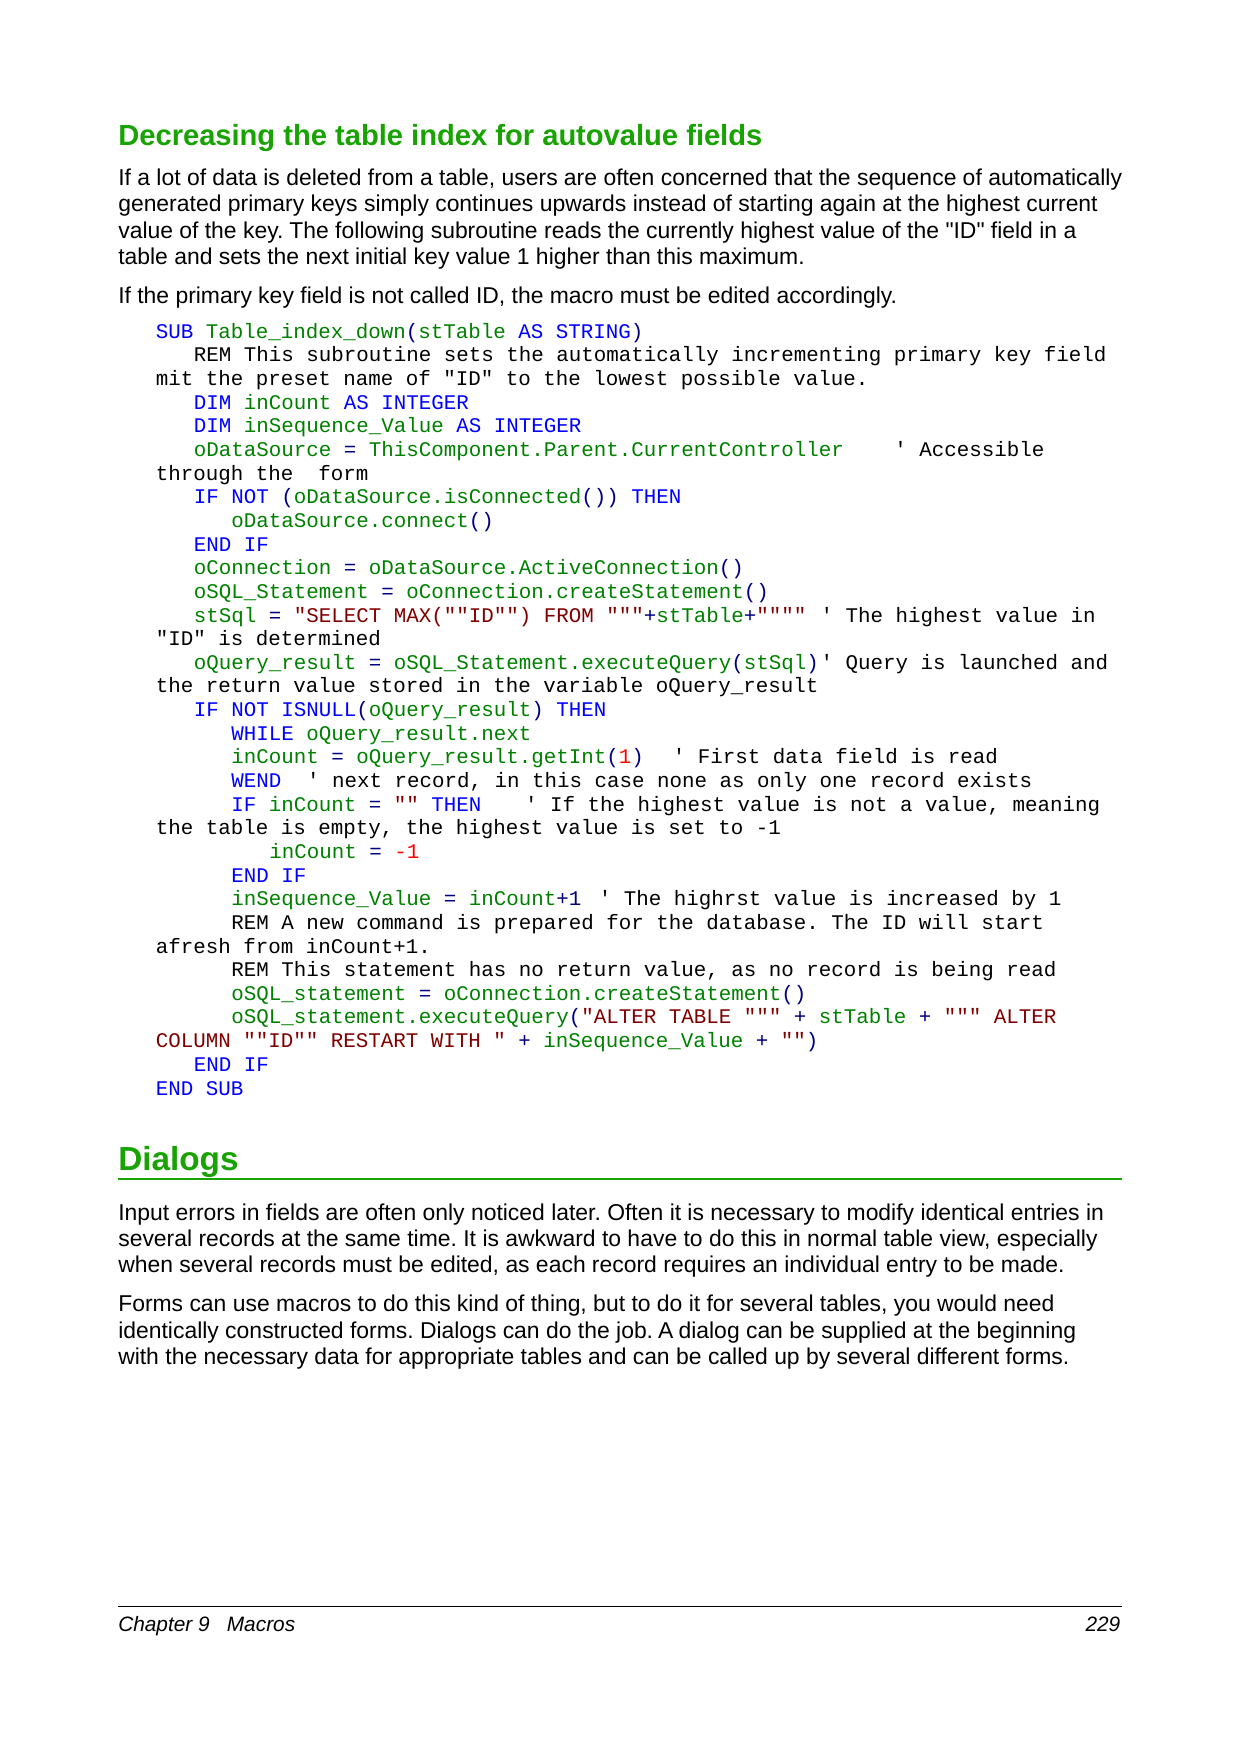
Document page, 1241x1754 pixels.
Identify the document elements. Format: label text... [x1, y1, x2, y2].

text REM This subroutine sets the automatically incrementing primary key field mit the preset name of "ID" to the lowest possible value. [156, 344, 1122, 392]
text END IF [156, 1054, 1122, 1077]
text END IF [156, 534, 1122, 557]
text oSQL_Statement = oConnection.createStatement() [156, 581, 1122, 604]
subtitle Dialogs [118, 1139, 1122, 1178]
subtitle Decreasing the table index for autovalue fields [118, 118, 1122, 152]
text oConnection = oDataSource.ActiveConnection() [156, 557, 1122, 581]
text IF inCount = "" THEN ' If the highest value is not a value, meaning the table is empty, the highest value is set to -1 [156, 794, 1122, 841]
text END SUB [156, 1077, 1122, 1101]
text DIM inSequence_Value AS INTEGER [156, 415, 1122, 439]
text oDataSource.connect() [156, 510, 1122, 534]
text WHILE oQuery_result.next [156, 723, 1122, 746]
text Forms can use macros to do this kind of thing, but to do it for several tables, you would need identically constructed forms. Dialogs can do the job. A dialog can be supplied at the beginning with the necessary data for appropriate tables and can be called up by several different forms. [118, 1290, 1122, 1369]
text inCount = -1 [156, 841, 1122, 865]
text If the primary key field is not called ID, the macro must be edited accordingly. [118, 282, 1122, 308]
text REM A new command is prepared for the database. The ID will start afresh from inCount+1. [156, 912, 1122, 959]
text stSql = "SELECT MAX(""ID"") FROM """+stTable+"""" ' The highest value in "ID" is determined [156, 604, 1122, 652]
text WEND ' next record, in this case none as only one record exists [156, 770, 1122, 794]
text inSequence_Value = inCount+1 ' The highrst value is increased by 1 [156, 888, 1122, 912]
text IF NOT ISNULL(oQuery_result) THEN [156, 699, 1122, 723]
text REM This statement has no return value, as no record is being read [156, 959, 1122, 983]
text IF NOT (oDataSource.isConnected()) THEN [156, 486, 1122, 510]
text If a lot of data is deleted from a table, users are often concerned that the sequence of automatically generated primary keys simply continues upwards instead of starting again at the highest current value of the key. The following subroutine reads the currently highest value of the "ID" field in a table and sets the next initial key value 1 higher than this maximum. [118, 164, 1122, 269]
text END IF [156, 865, 1122, 888]
text oSQL_statement.executeQuery("ALTER TABLE """ + stTable + """ ALTER COLUMN ""ID"" RESTART WITH " + inSequence_Value + "") [156, 1007, 1122, 1054]
text Input errors in fields are often only noticed later. Often it is necessary to modify identical entries in several records at the same time. It is awkward to have to do this in normal table view, especially when several records must be edited, as each record requires an individual entry to be made. [118, 1199, 1122, 1278]
text inCount = oQuery_result.getInt(1) ' First data field is read [156, 746, 1122, 770]
text DIM inCount AS INTEGER [156, 392, 1122, 415]
text oDataSource = ThisComponent.Parent.CurrentController ' Accessible through the form [156, 439, 1122, 486]
text oSQL_statement = oConnection.createStatement() [156, 983, 1122, 1007]
text oQuery_result = oSQL_Statement.executeQuery(stSql) ' Query is launched and the return value stored in the variable oQuery_result [156, 652, 1122, 699]
text SUB Table_index_down(stTable AS STRING) [156, 321, 1122, 344]
